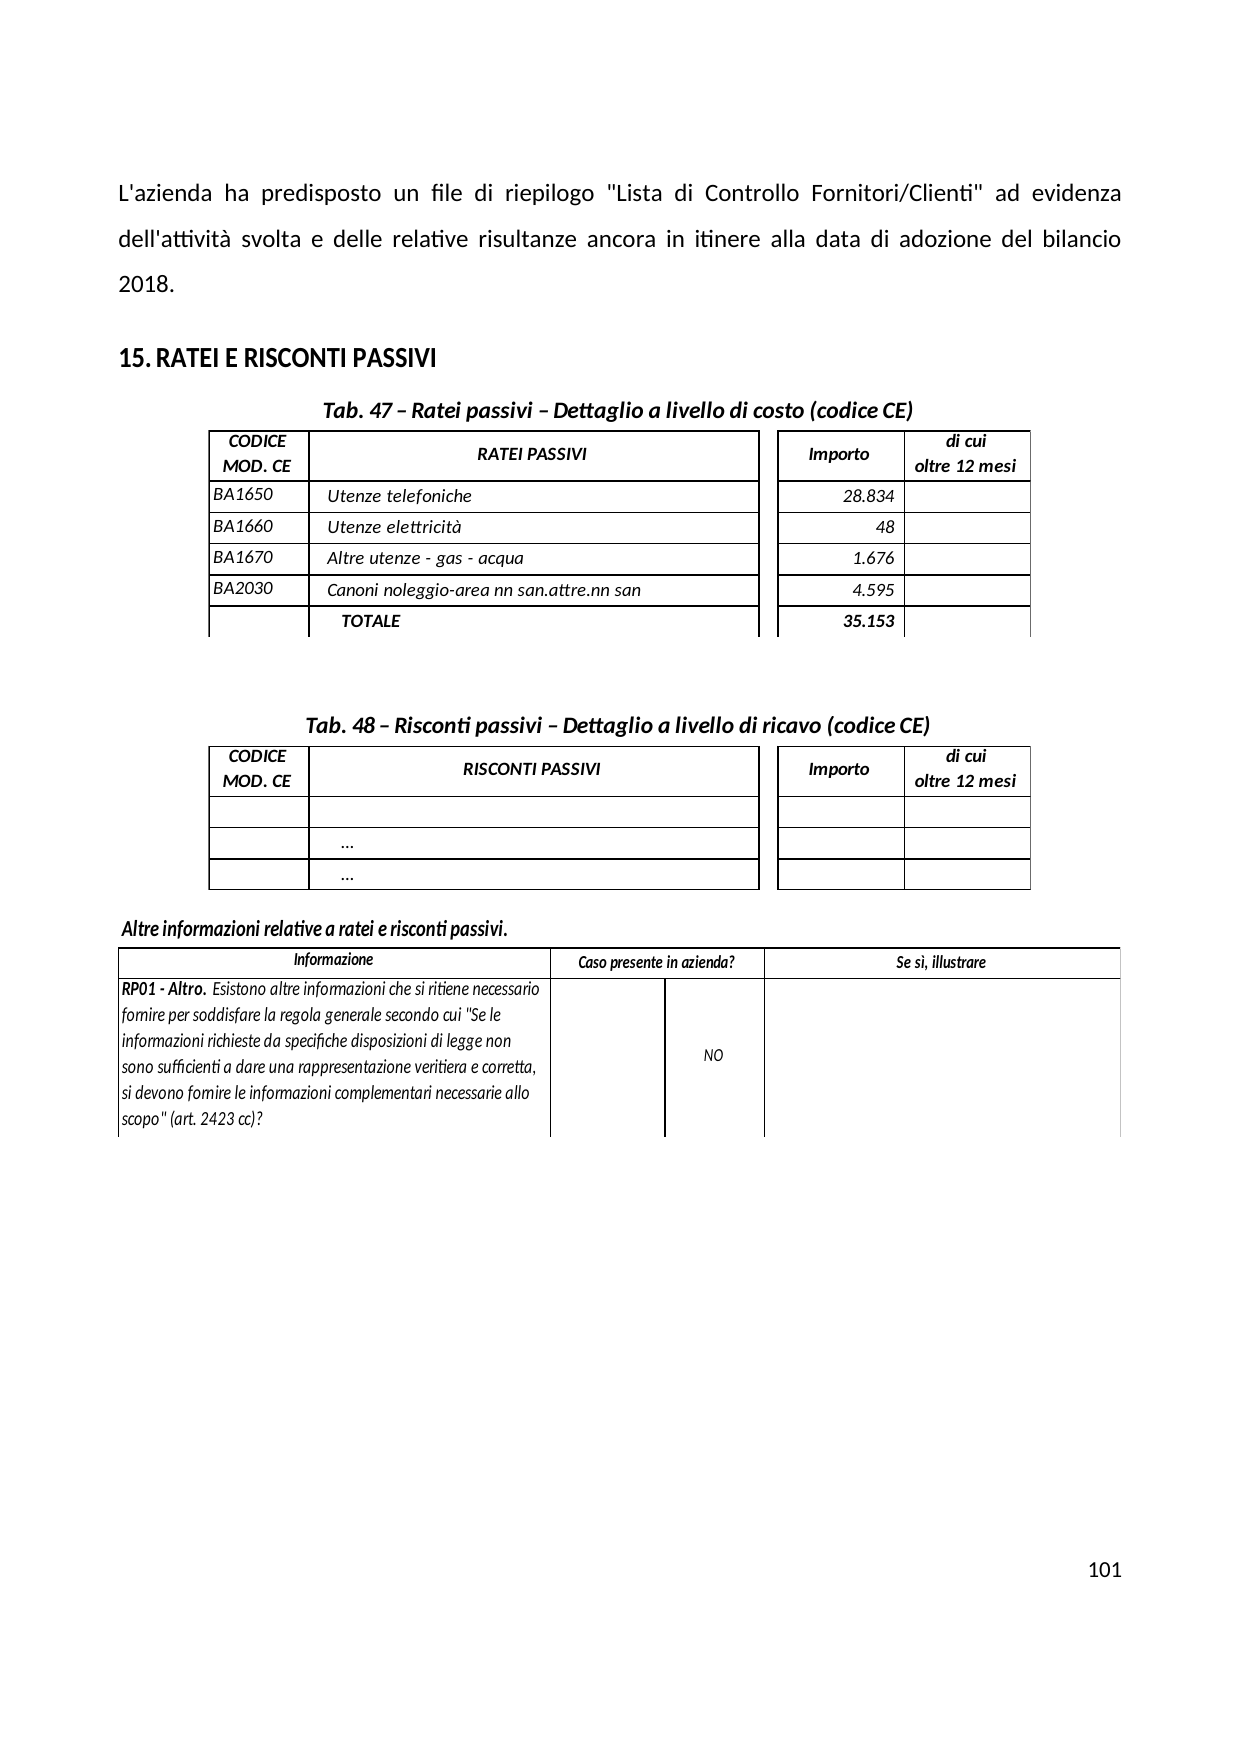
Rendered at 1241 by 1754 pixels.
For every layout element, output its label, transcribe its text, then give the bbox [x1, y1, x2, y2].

text L'azienda ha predisposto un file di riepilogo "Lista di Controllo Fornitori/Clienti" ad evidenza dell'attività svolta e delle relative risultanze ancora in itinere alla data di adozione del bilancio 2018. [118, 177, 1122, 299]
list RATEI E RISCONTI PASSIVI [118, 345, 1122, 374]
